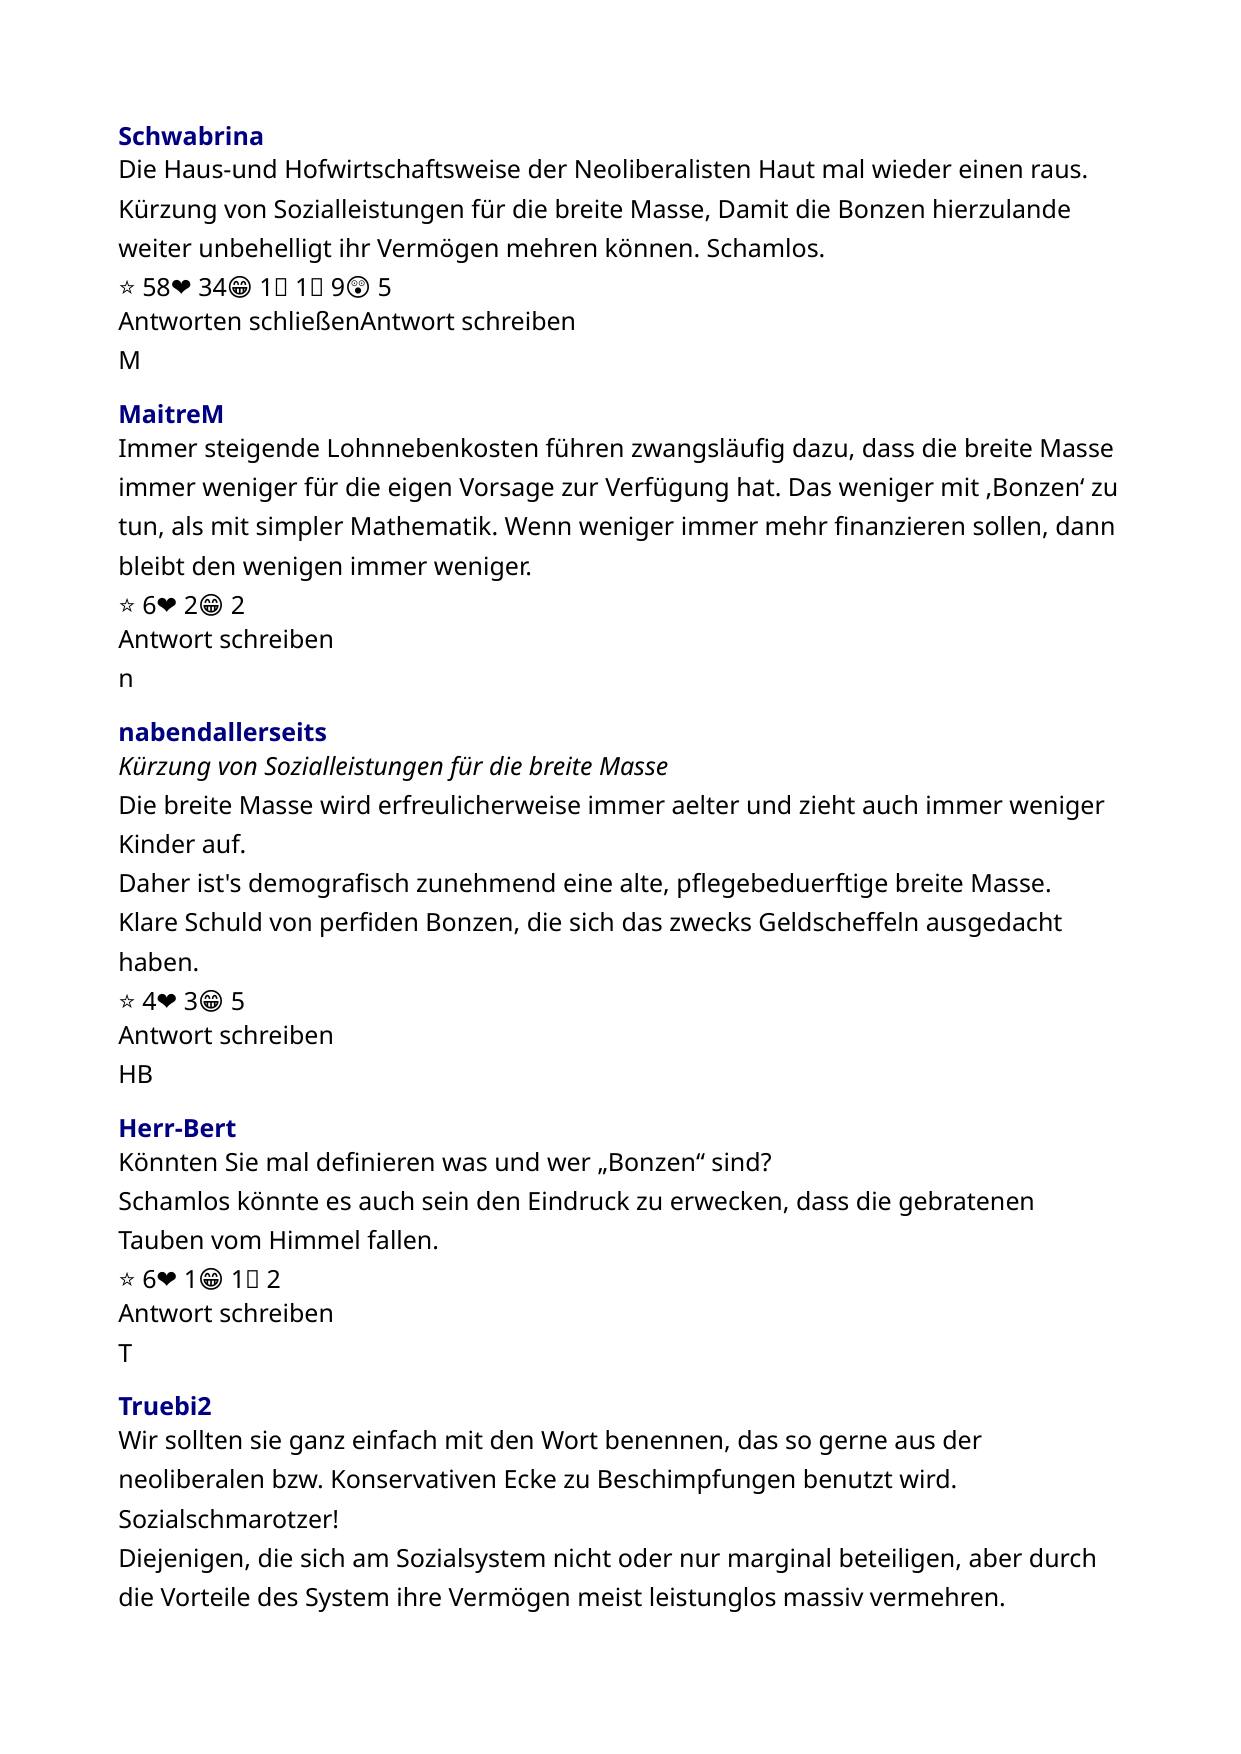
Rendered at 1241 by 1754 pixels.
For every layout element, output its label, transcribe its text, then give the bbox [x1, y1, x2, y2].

text ⭐️ 58❤️ 34😁 1🙁 1🤨 9😲 5 [118, 270, 1122, 304]
text Antwort schreiben [118, 1017, 1122, 1052]
text Die breite Masse wird erfreulicherweise immer aelter und zieht auch immer weniger Kinder auf. [118, 788, 1122, 861]
text Klare Schuld von perfiden Bonzen, die sich das zwecks Geldscheffeln ausgedacht haben. [118, 905, 1122, 978]
text Die Haus-und Hofwirtschaftsweise der Neoliberalisten Haut mal wieder einen raus. Kürzung von Sozialleistungen für die breite Masse, Damit die Bonzen hierzulande weiter unbehelligt ihr Vermögen mehren können. Schamlos. [118, 152, 1122, 264]
subtitle Truebi2 [118, 1389, 1122, 1423]
text ⭐️ 6❤️ 1😁 1🤨 2 [118, 1262, 1122, 1296]
text T [118, 1335, 1122, 1369]
text ⭐️ 6❤️ 2😁 2 [118, 587, 1122, 621]
text Antworten schließenAntwort schreiben [118, 304, 1122, 338]
text Daher ist's demografisch zunehmend eine alte, pflegebeduerftige breite Masse. [118, 866, 1122, 900]
text Antwort schreiben [118, 1296, 1122, 1330]
text Diejenigen, die sich am Sozialsystem nicht oder nur marginal beteiligen, aber durch die Vorteile des System ihre Vermögen meist leistunglos massiv vermehren. [118, 1541, 1122, 1614]
subtitle Herr-Bert [118, 1110, 1122, 1144]
subtitle nabendallerseits [118, 714, 1122, 748]
text Immer steigende Lohnnebenkosten führen zwangsläufig dazu, dass die breite Masse immer weniger für die eigen Vorsage zur Verfügung hat. Das weniger mit ‚Bonzen‘ zu tun, als mit simpler Mathematik. Wenn weniger immer mehr finanzieren sollen, dann bleibt den wenigen immer weniger. [118, 431, 1122, 582]
text HB [118, 1057, 1122, 1091]
subtitle Schwabrina [118, 118, 1122, 152]
text Wir sollten sie ganz einfach mit den Wort benennen, das so gerne aus der neoliberalen bzw. Konservativen Ecke zu Beschimpfungen benutzt wird. Sozialschmarotzer! [118, 1423, 1122, 1535]
text M [118, 343, 1122, 377]
text ⭐️ 4❤️ 3😁 5 [118, 983, 1122, 1017]
text Schamlos könnte es auch sein den Eindruck zu erwecken, dass die gebratenen Tauben vom Himmel fallen. [118, 1184, 1122, 1257]
text Kürzung von Sozialleistungen für die breite Masse [118, 748, 1122, 782]
subtitle MaitreM [118, 397, 1122, 431]
text Könnten Sie mal definieren was und wer „Bonzen“ sind? [118, 1144, 1122, 1178]
text Antwort schreiben [118, 621, 1122, 656]
text n [118, 661, 1122, 695]
